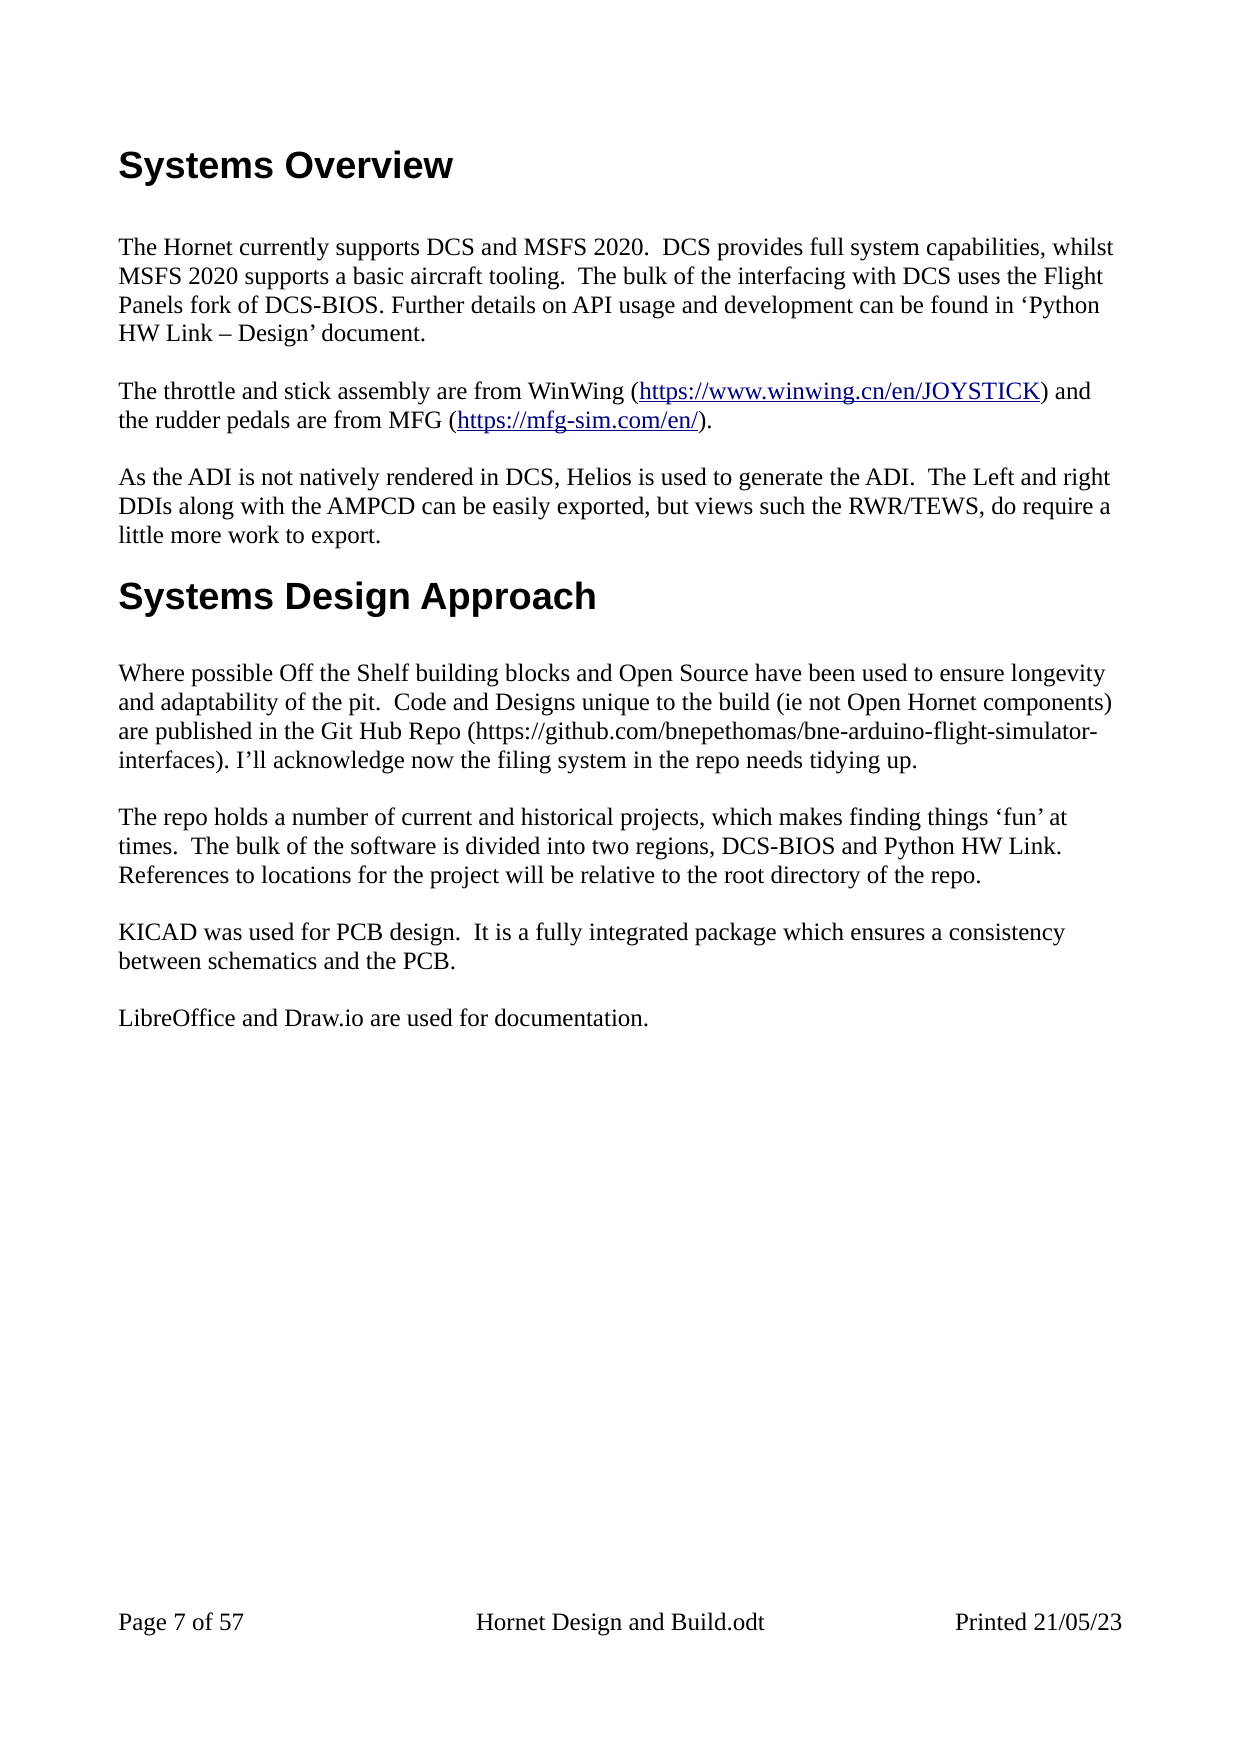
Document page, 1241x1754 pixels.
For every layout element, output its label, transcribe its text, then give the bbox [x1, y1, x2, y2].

text Where possible Off the Shelf building blocks and Open Source have been used to ensure longevity and adaptability of the pit. Code and Designs unique to the build (ie not Open Hornet components) are published in the Git Hub Repo (https://github.com/bnepethomas/bne-arduino-flight-simulator-interfaces). I’ll acknowledge now the filing system in the repo needs tidying up. [118, 658, 1122, 773]
text KICAD was used for PCB design. It is a fully integrated package which ensures a consistency between schematics and the PCB. [118, 917, 1122, 975]
text The throttle and stick assembly are from WinWing (https://www.winwing.cn/en/JOYSTICK) and the rudder pedals are from MFG (https://mfg-sim.com/en/). [118, 376, 1122, 433]
text LibreOffice and Draw.io are used for documentation. [118, 1003, 1122, 1032]
text The Hornet currently supports DCS and MSFS 2020. DCS provides full system capabilities, whilst MSFS 2020 supports a basic aircraft tooling. The bulk of the interfacing with DCS uses the Flight Panels fork of DCS-BIOS. Further details on API usage and development can be found in ‘Python HW Link – Design’ document. [118, 232, 1122, 347]
subtitle Systems Overview [118, 143, 1122, 187]
subtitle Systems Design Approach [118, 573, 1122, 617]
text As the ADI is not natively rendered in DCS, Helios is used to generate the ADI. The Left and right DDIs along with the AMPCD can be easily exported, but views such the RWR/TEWS, do require a little more work to export. [118, 462, 1122, 548]
text The repo holds a number of current and historical projects, which makes finding things ‘fun’ at times. The bulk of the software is divided into two regions, DCS-BIOS and Python HW Link. References to locations for the project will be relative to the root directory of the repo. [118, 802, 1122, 888]
